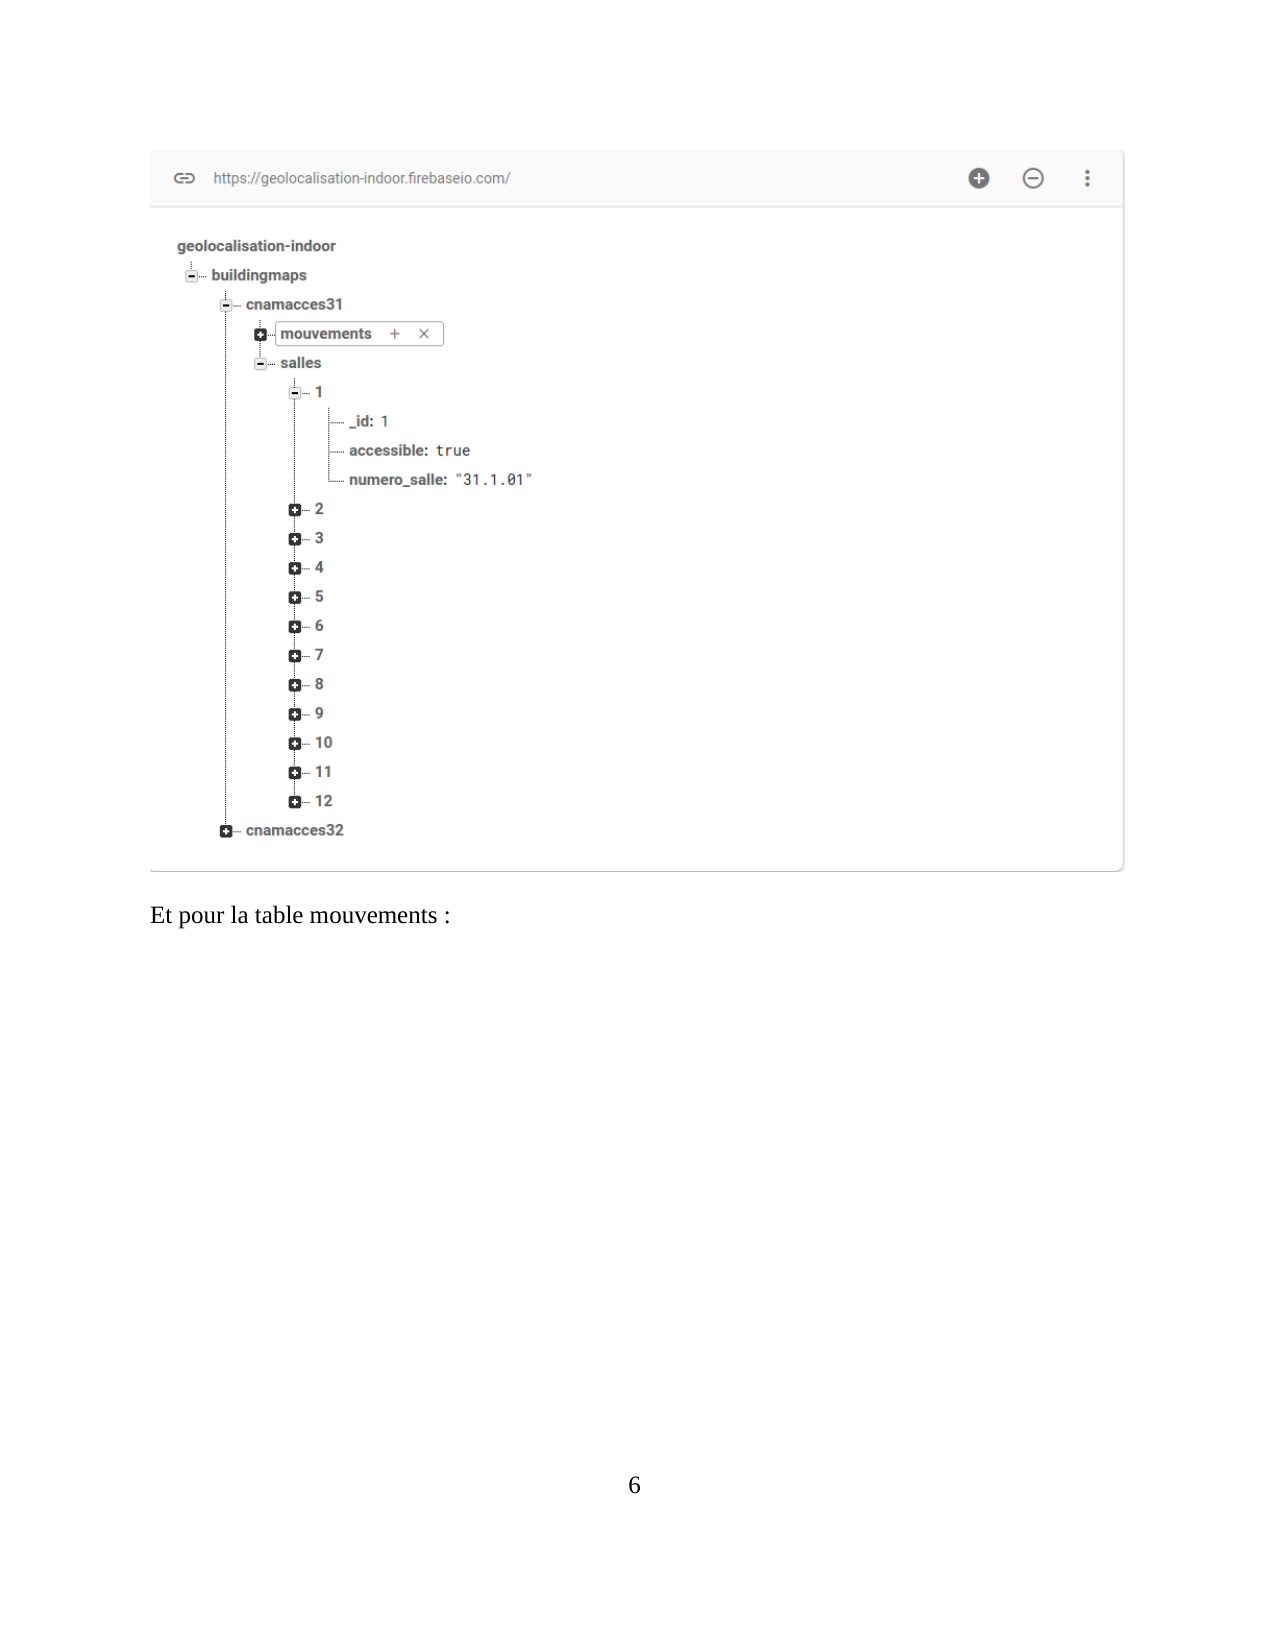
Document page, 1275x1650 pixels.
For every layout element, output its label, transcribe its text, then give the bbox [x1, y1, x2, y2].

text Et pour la table mouvements : [150, 901, 1125, 929]
picture [150, 150, 1125, 872]
